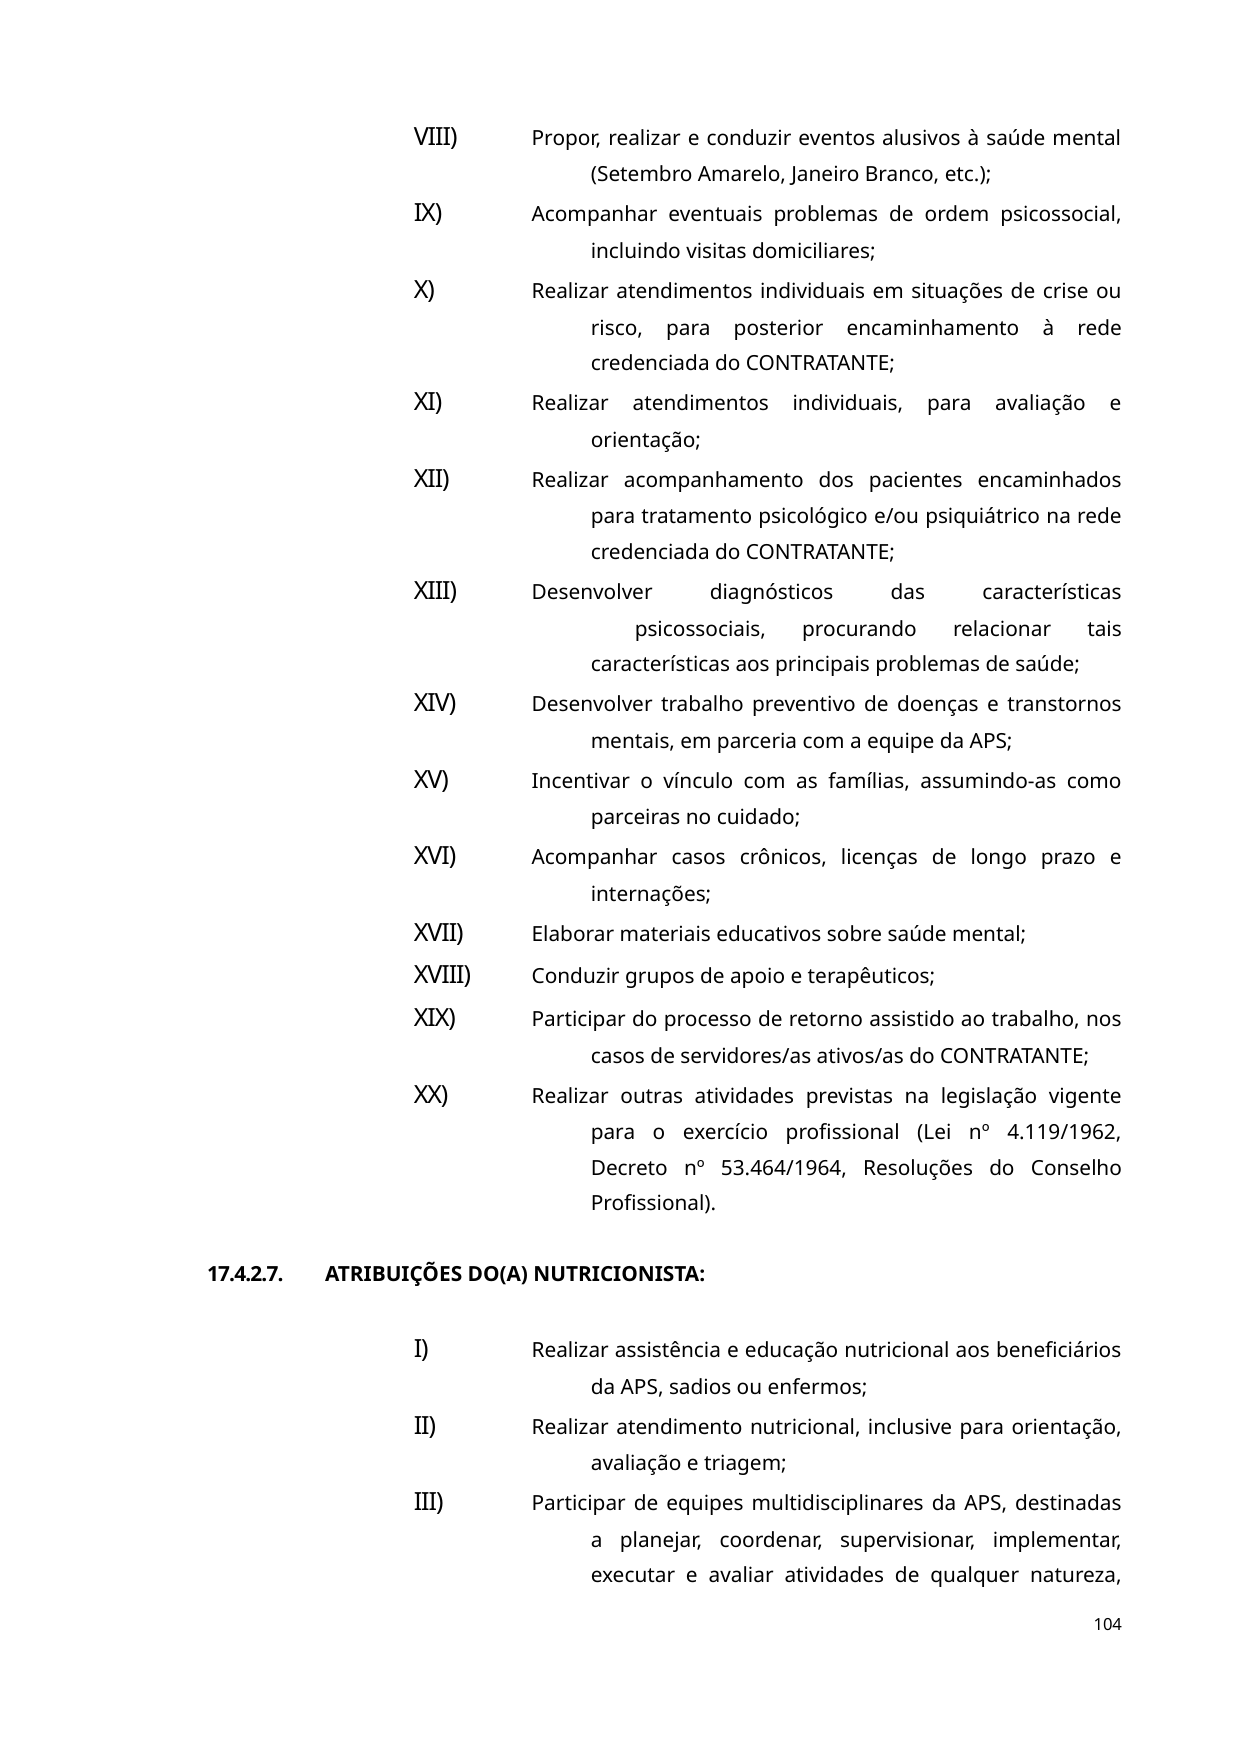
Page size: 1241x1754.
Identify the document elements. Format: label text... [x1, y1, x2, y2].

list Realizar atendimento nutricional, inclusive para orientação, avaliação e triagem; [413, 1407, 1122, 1477]
list Realizar atendimentos individuais, para avaliação e orientação; [413, 384, 1122, 453]
list Conduzir grupos de apoio e terapêuticos; [413, 957, 1122, 991]
list Realizar outras atividades previstas na legislação vigente para o exercício profissional (Lei nº 4.119/1962, Decreto nº 53.464/1964, Resoluções do Conselho Profissional). [413, 1076, 1122, 1217]
list Propor, realizar e conduzir eventos alusivos à saúde mental (Setembro Amarelo, Janeiro Branco, etc.); [413, 118, 1122, 188]
list Incentivar o vínculo com as famílias, assumindo-as como parceiras no cuidado; [413, 761, 1122, 831]
list Acompanhar casos crônicos, licenças de longo prazo e internações; [413, 838, 1122, 908]
list Realizar assistência e educação nutricional aos beneficiários da APS, sadios ou enfermos; [413, 1331, 1122, 1400]
list Realizar atendimentos individuais em situações de crise ou risco, para posterior encaminhamento à rede credenciada do CONTRATANTE; [413, 271, 1122, 377]
list Realizar acompanhamento dos pacientes encaminhados para tratamento psicológico e/ou psiquiátrico na rede credenciada do CONTRATANTE; [413, 460, 1122, 565]
list Desenvolver trabalho preventivo de doenças e transtornos mentais, em parceria com a equipe da APS; [413, 685, 1122, 754]
list Participar do processo de retorno assistido ao trabalho, nos casos de servidores/as ativos/as do CONTRATANTE; [413, 1000, 1122, 1069]
list Desenvolver diagnósticos das características psicossociais, procurando relacionar tais características aos principais problemas de saúde; [413, 572, 1122, 678]
list Participar de equipes multidisciplinares da APS, destinadas a planejar, coordenar, supervisionar, implementar, executar e avaliar atividades de qualquer natureza, [413, 1484, 1122, 1589]
list Elaborar materiais educativos sobre saúde mental; [413, 915, 1122, 949]
list ATRIBUIÇÕES DO(A) NUTRICIONISTA: [207, 1259, 1122, 1288]
list Acompanhar eventuais problemas de ordem psicossocial, incluindo visitas domiciliares; [413, 195, 1122, 264]
